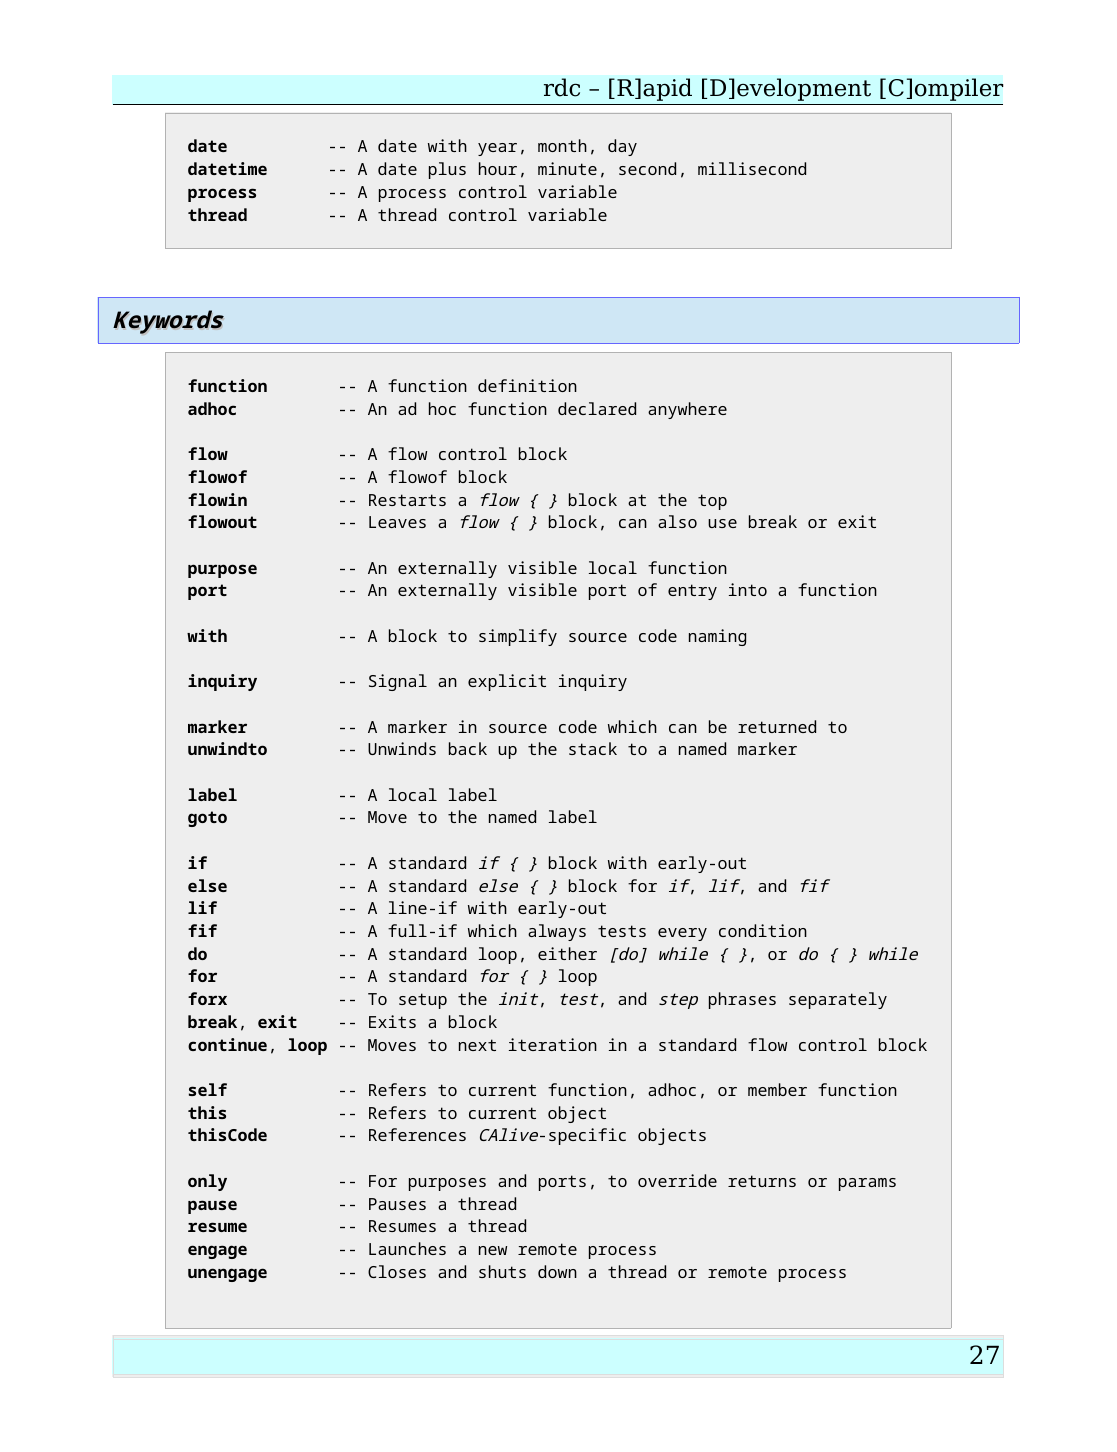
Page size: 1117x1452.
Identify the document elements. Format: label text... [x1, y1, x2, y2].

text date -- A date with year, month, day datetime -- A date plus hour, minute, second, millisecond process -- A process control variable thread -- A thread control variable [166, 114, 951, 248]
text function -- A function definition adhoc -- An ad hoc function declared anywhere flow -- A flow control block flowof -- A flowof block flowin -- Restarts a flow { } block at the top flowout -- Leaves a flow { } block, can also use break or exit purpose -- An externally visible local function port -- An externally visible port of entry into a function with -- A block to simplify source code naming inquiry -- Signal an explicit inquiry marker -- A marker in source code which can be returned to unwindto -- Unwinds back up the stack to a named marker label -- A local label goto -- Move to the named label if -- A standard if { } block with early-out else -- A standard else { } block for if, lif, and fif lif -- A line-if with early-out fif -- A full-if which always tests every condition do -- A standard loop, either [do] while { }, or do { } while for -- A standard for { } loop forx -- To setup the init, test, and step phrases separately break, exit -- Exits a block continue, loop -- Moves to next iteration in a standard flow control block self -- Refers to current function, adhoc, or member function this -- Refers to current object thisCode -- References CAlive-specific objects only -- For purposes and ports, to override returns or params pause -- Pauses a thread resume -- Resumes a thread engage -- Launches a new remote process unengage -- Closes and shuts down a thread or remote process [166, 353, 951, 1328]
subtitle Keywords [99, 298, 1019, 343]
